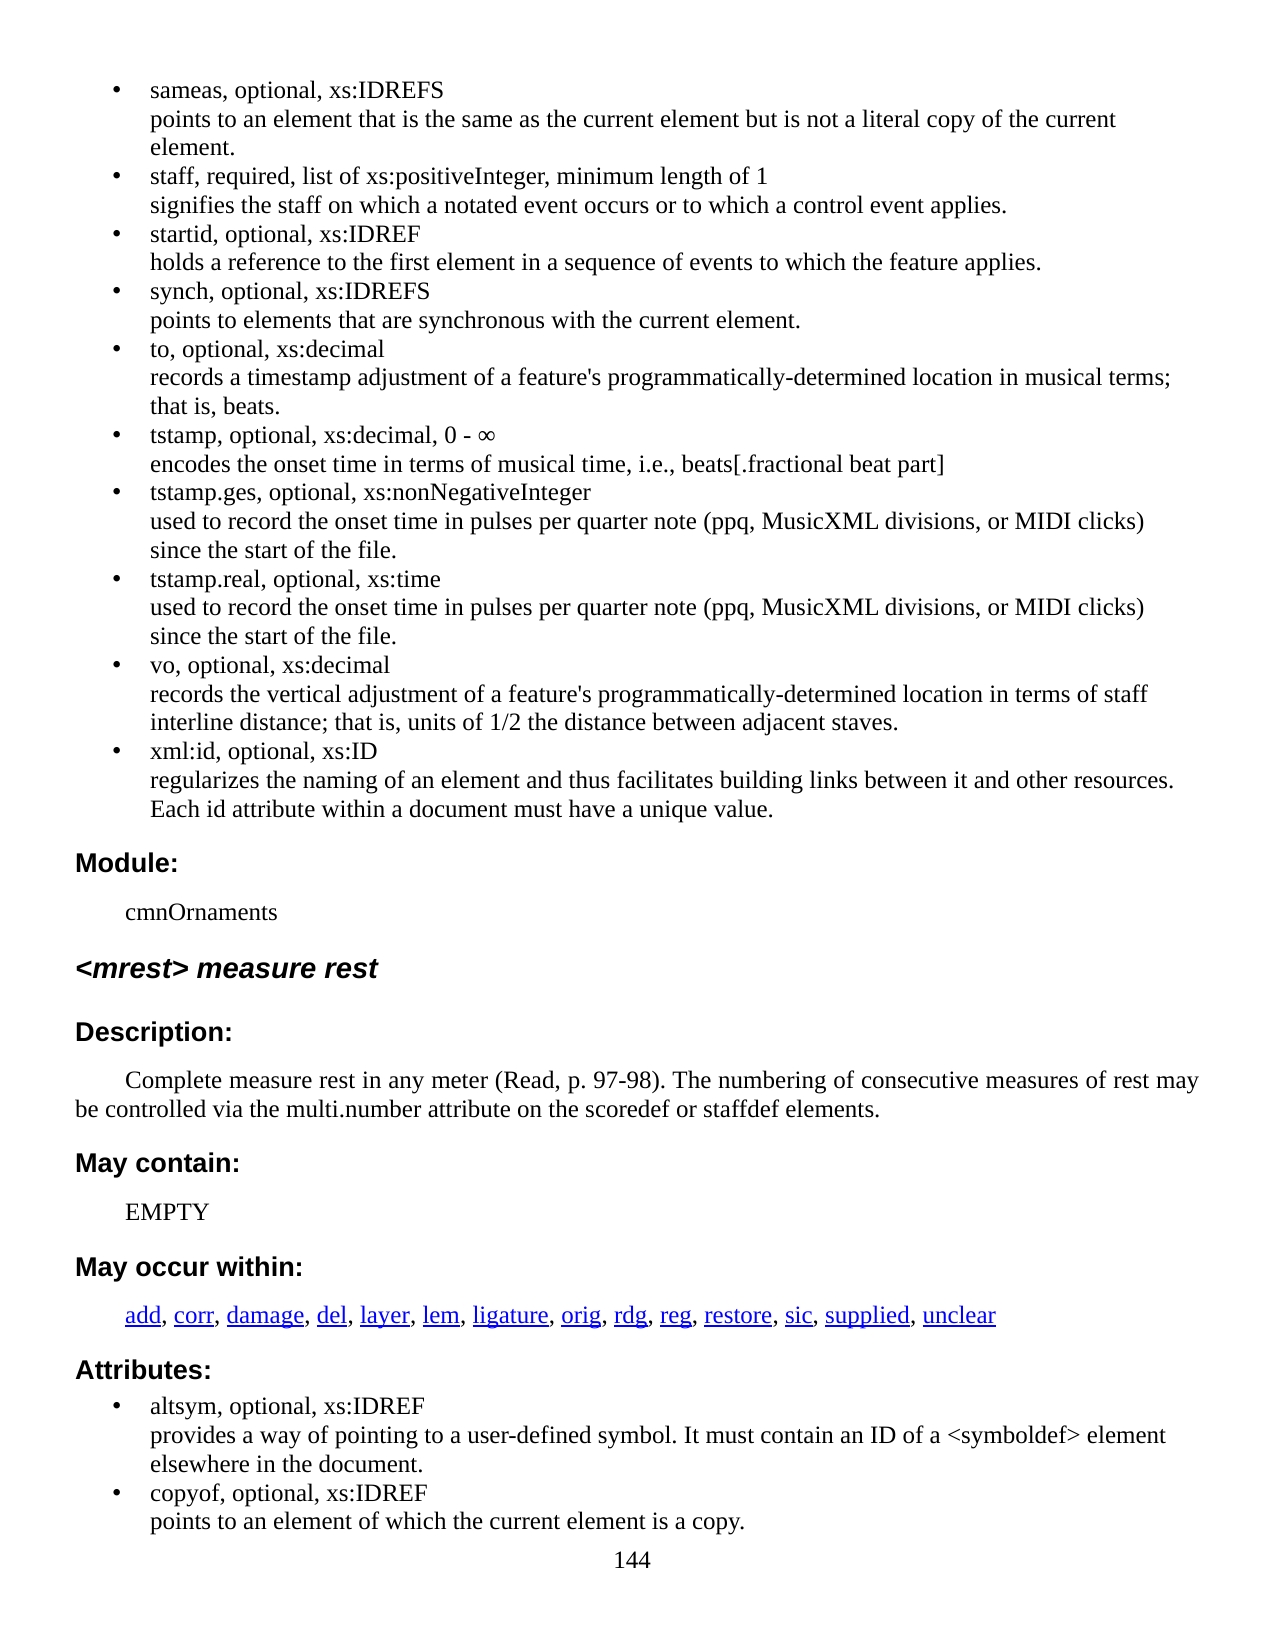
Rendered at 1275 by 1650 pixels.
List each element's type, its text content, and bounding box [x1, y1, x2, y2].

list tstamp, optional, xs:decimal, 0 - ∞ encodes the onset time in terms of musical time, i.e., beats[.fractional beat part] [112, 420, 1200, 477]
list altsym, optional, xs:IDREF provides a way of pointing to a user-defined symbol. It must contain an ID of a <symboldef> element elsewhere in the document. [112, 1391, 1200, 1478]
subtitle May contain: [75, 1147, 1200, 1179]
subtitle Description: [75, 1016, 1200, 1047]
list synch, optional, xs:IDREFS points to elements that are synchronous with the current element. [112, 276, 1200, 334]
list tstamp.ges, optional, xs:nonNegativeInteger used to record the onset time in pulses per quarter note (ppq, MusicXML divisions, or MIDI clicks) since the start of the file. [112, 477, 1200, 564]
list sameas, optional, xs:IDREFS points to an element that is the same as the current element but is not a literal copy of the current element. [112, 75, 1200, 161]
text EMPTY [75, 1197, 1200, 1226]
text Complete measure rest in any meter (Read, p. 97-98). The numbering of consecutive measures of rest may be controlled via the multi.number attribute on the scoredef or staffdef elements. [75, 1065, 1200, 1122]
subtitle Module: [75, 847, 1200, 879]
list copyof, optional, xs:IDREF points to an element of which the current element is a copy. [112, 1478, 1200, 1535]
list tstamp.real, optional, xs:time used to record the onset time in pulses per quarter note (ppq, MusicXML divisions, or MIDI clicks) since the start of the file. [112, 564, 1200, 650]
list vo, optional, xs:decimal records the vertical adjustment of a feature's programmatically-determined location in terms of staff interline distance; that is, units of 1/2 the distance between adjacent staves. [112, 650, 1200, 736]
text cmnOrnaments [75, 897, 1200, 926]
list staff, required, list of xs:positiveInteger, minimum length of 1 signifies the staff on which a notated event occurs or to which a control event applies. [112, 161, 1200, 219]
subtitle Attributes: [75, 1354, 1200, 1385]
list startid, optional, xs:IDREF holds a reference to the first element in a sequence of events to which the feature applies. [112, 219, 1200, 276]
list to, optional, xs:decimal records a timestamp adjustment of a feature's programmatically-determined location in musical terms; that is, beats. [112, 334, 1200, 420]
text add, corr, damage, del, layer, lem, ligature, orig, rdg, reg, restore, sic, supplied, unclear [75, 1300, 1200, 1329]
subtitle May occur within: [75, 1251, 1200, 1282]
list xml:id, optional, xs:ID regularizes the naming of an element and thus facilitates building links between it and other resources. Each id attribute within a document must have a unique value. [112, 736, 1200, 822]
subtitle <mrest> measure rest [75, 951, 1200, 984]
